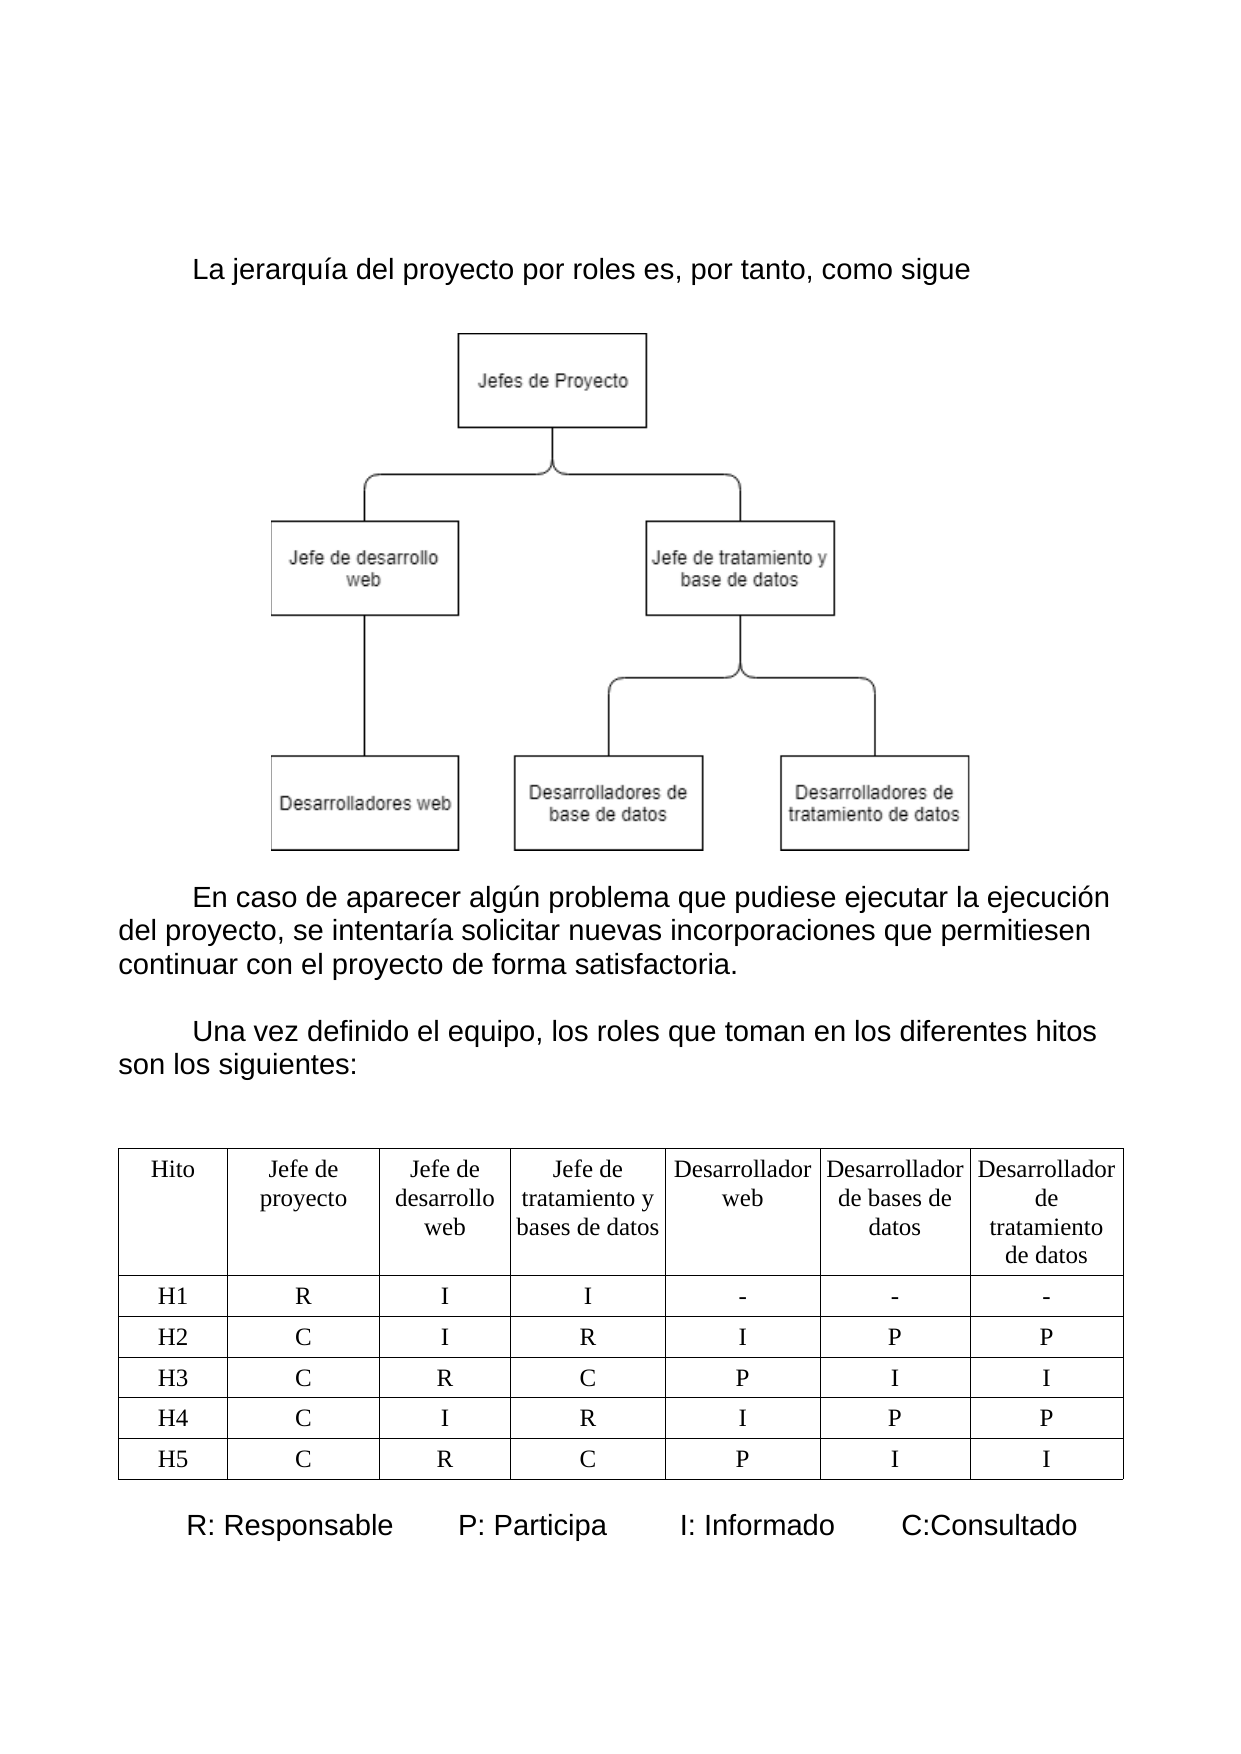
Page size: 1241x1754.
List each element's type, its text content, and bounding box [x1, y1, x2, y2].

table_cell P [821, 1317, 970, 1356]
table_cell P [666, 1439, 820, 1479]
table_cell H4 [119, 1398, 227, 1438]
table_cell R [380, 1358, 510, 1397]
table_cell P [821, 1398, 970, 1438]
table_header Jefe de desarrollo web [380, 1149, 510, 1275]
table_header Jefe de proyecto [228, 1149, 379, 1275]
text Una vez definido el equipo, los roles que toman en los diferentes hitos son los siguientes: [118, 1014, 1122, 1081]
table_cell - [666, 1276, 820, 1316]
table_header Hito [119, 1149, 227, 1275]
table_cell I [821, 1439, 970, 1479]
table_cell - [971, 1276, 1123, 1316]
table_header Desarrollador de tratamiento de datos [971, 1149, 1123, 1275]
table_header Desarrollador de bases de datos [821, 1149, 970, 1275]
table_header Desarrollador web [666, 1149, 820, 1275]
table_cell H3 [119, 1358, 227, 1397]
table_cell P [971, 1317, 1123, 1356]
table_cell I [971, 1358, 1123, 1397]
text R: Responsable P: Participa I: Informado C:Consultado [118, 1508, 1122, 1541]
table_cell R [511, 1398, 665, 1438]
table_cell R [511, 1317, 665, 1356]
table_cell H2 [119, 1317, 227, 1356]
table_cell C [228, 1398, 379, 1438]
table_cell I [380, 1276, 510, 1316]
text La jerarquía del proyecto por roles es, por tanto, como sigue [118, 252, 1122, 286]
table_cell I [666, 1398, 820, 1438]
table_cell P [666, 1358, 820, 1397]
table_cell P [971, 1398, 1123, 1438]
text En caso de aparecer algún problema que pudiese ejecutar la ejecución del proyecto, se intentaría solicitar nuevas incorporaciones que permitiesen continuar con el proyecto de forma satisfactoria. [118, 880, 1122, 980]
table_cell I [511, 1276, 665, 1316]
table_cell R [380, 1439, 510, 1479]
table_cell I [380, 1398, 510, 1438]
table_cell H5 [119, 1439, 227, 1479]
table_cell H1 [119, 1276, 227, 1316]
table_cell I [380, 1317, 510, 1356]
table_cell C [228, 1358, 379, 1397]
table_cell C [228, 1439, 379, 1479]
table_cell C [511, 1358, 665, 1397]
table_cell R [228, 1276, 379, 1316]
table_header Jefe de tratamiento y bases de datos [511, 1149, 665, 1275]
table_cell - [821, 1276, 970, 1316]
table_cell C [228, 1317, 379, 1356]
table_cell I [971, 1439, 1123, 1479]
table_cell I [821, 1358, 970, 1397]
table_cell C [511, 1439, 665, 1479]
table_cell I [666, 1317, 820, 1356]
